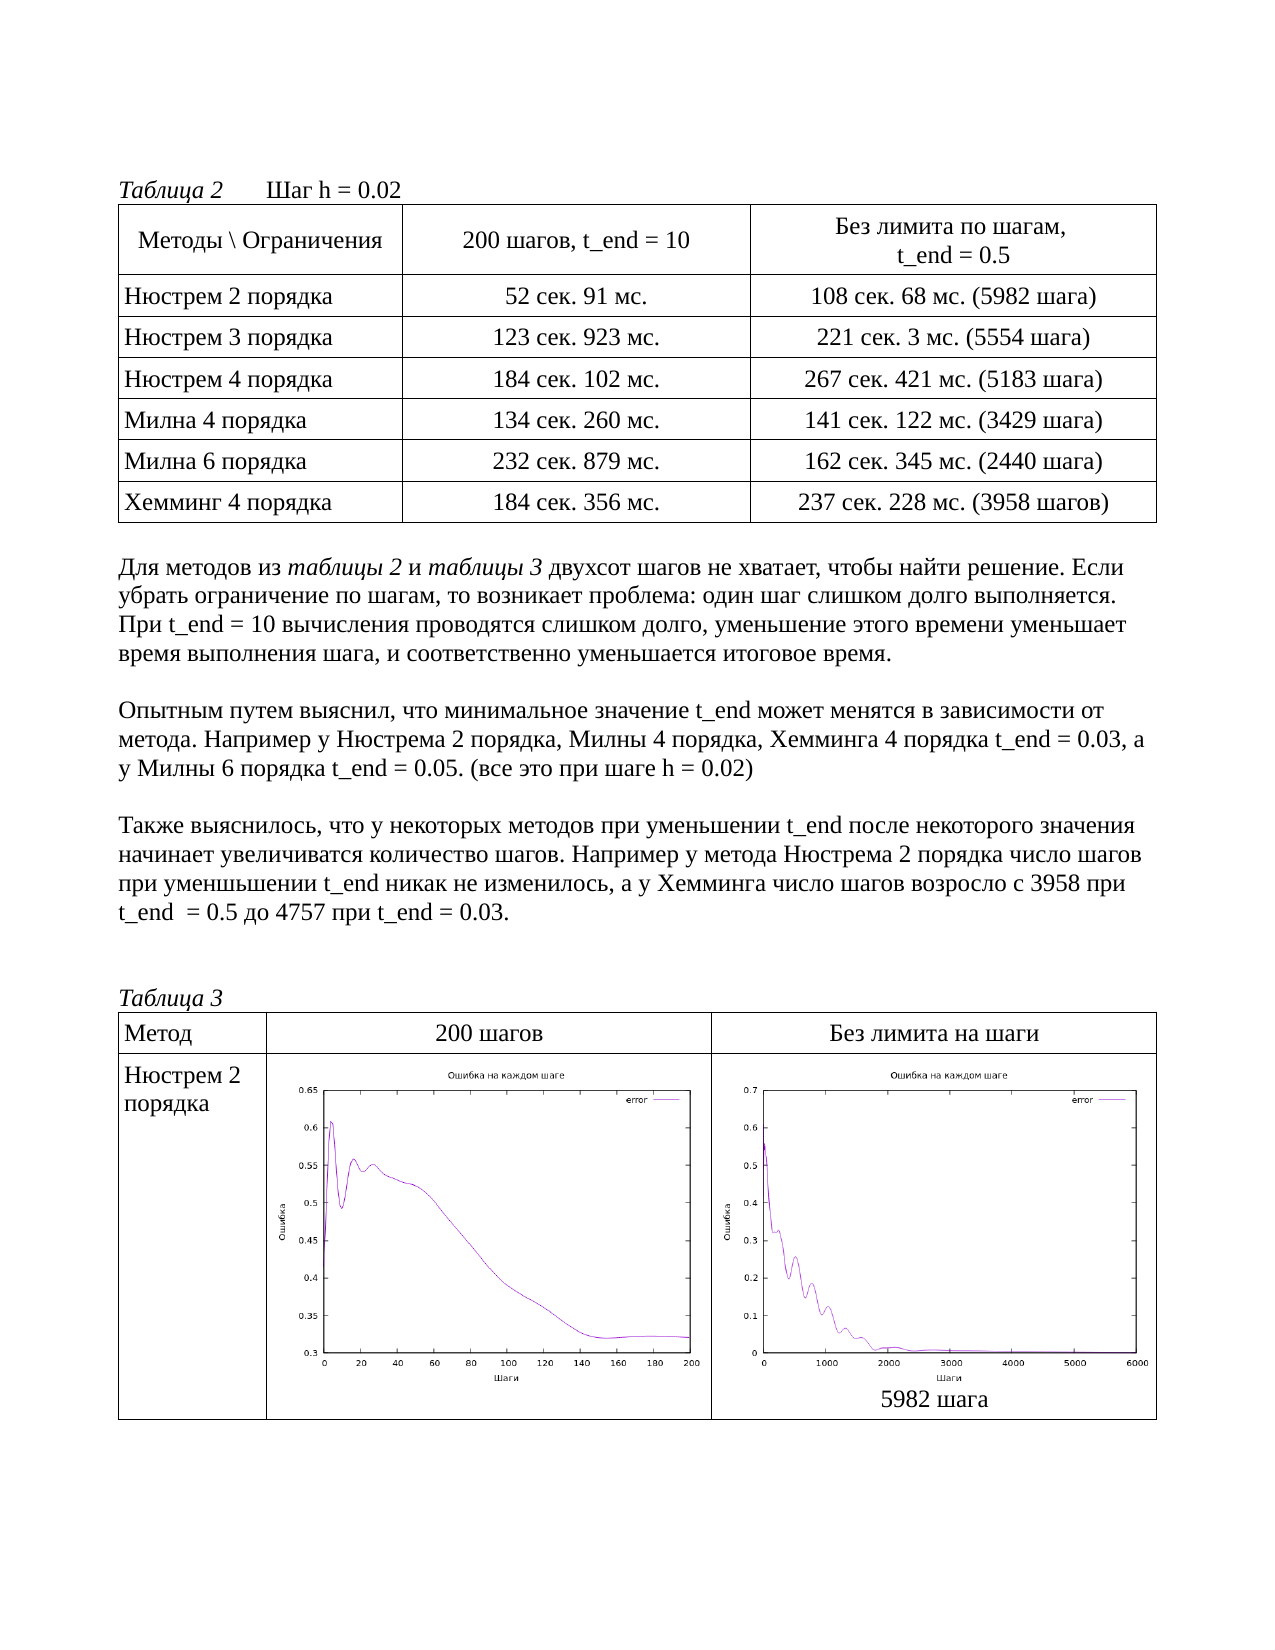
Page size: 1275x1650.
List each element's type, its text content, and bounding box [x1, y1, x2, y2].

text При t_end = 10 вычисления проводятся слишком долго, уменьшение этого времени уменьшает время выполнения шага, и соответственно уменьшается итоговое время. [118, 609, 1157, 667]
picture [272, 1059, 706, 1385]
table_cell 232 сек. 879 мс. [403, 440, 750, 481]
table_cell 5982 шага [712, 1054, 1156, 1419]
table_cell Нюстрем 3 порядка [119, 317, 402, 357]
table_cell 267 сек. 421 мс. (5183 шага) [751, 358, 1156, 398]
table_header Методы \ Ограничения [119, 205, 402, 274]
table_cell 123 сек. 923 мс. [403, 317, 750, 357]
table_cell 141 сек. 122 мс. (3429 шага) [751, 399, 1156, 439]
table_header Без лимита по шагам, t_end = 0.5 [751, 205, 1156, 274]
table_cell 162 сек. 345 мс. (2440 шага) [751, 440, 1156, 481]
text Также выяснилось, что у некоторых методов при уменьшении t_end после некоторого значения начинает увеличиватся количество шагов. Например у метода Нюстрема 2 порядка число шагов при уменшьшении t_end никак не изменилось, а у Хемминга число шагов возросло с 3958 при t_end = 0.5 до 4757 при t_end = 0.03. [118, 810, 1157, 925]
table_cell Милна 4 порядка [119, 399, 402, 439]
table_cell Милна 6 порядка [119, 440, 402, 481]
table_cell 134 сек. 260 мс. [403, 399, 750, 439]
table_cell 184 сек. 102 мс. [403, 358, 750, 398]
table_cell Нюстрем 2 порядка [119, 275, 402, 316]
table_header 200 шагов, t_end = 10 [403, 205, 750, 274]
text Опытным путем выяснил, что минимальное значение t_end может менятся в зависимости от метода. Например у Нюстрема 2 порядка, Милны 4 порядка, Хемминга 4 порядка t_end = 0.03, а у Милны 6 порядка t_end = 0.05. (все это при шаге h = 0.02) [118, 695, 1157, 782]
table_header Метод [119, 1013, 266, 1053]
table_header Без лимита на шаги [712, 1013, 1156, 1053]
table_cell 108 сек. 68 мс. (5982 шага) [751, 275, 1156, 316]
text Таблица 3 [118, 983, 1157, 1012]
table_cell 237 сек. 228 мс. (3958 шагов) [751, 482, 1156, 522]
table_cell Хемминг 4 порядка [119, 482, 402, 522]
table_header 200 шагов [267, 1013, 711, 1053]
text Таблица 2 Шаг h = 0.02 [118, 176, 1157, 204]
table_cell 184 сек. 356 мс. [403, 482, 750, 522]
table_cell 52 сек. 91 мс. [403, 275, 750, 316]
table_cell Нюстрем 4 порядка [119, 358, 402, 398]
table_cell 221 сек. 3 мс. (5554 шага) [751, 317, 1156, 357]
table_cell Нюстрем 2 порядка [119, 1054, 266, 1419]
picture [717, 1059, 1152, 1385]
table_cell [267, 1054, 711, 1419]
text Для методов из таблицы 2 и таблицы 3 двухсот шагов не хватает, чтобы найти решение. Если убрать ограничение по шагам, то возникает проблема: один шаг слишком долго выполняется. [118, 552, 1157, 609]
